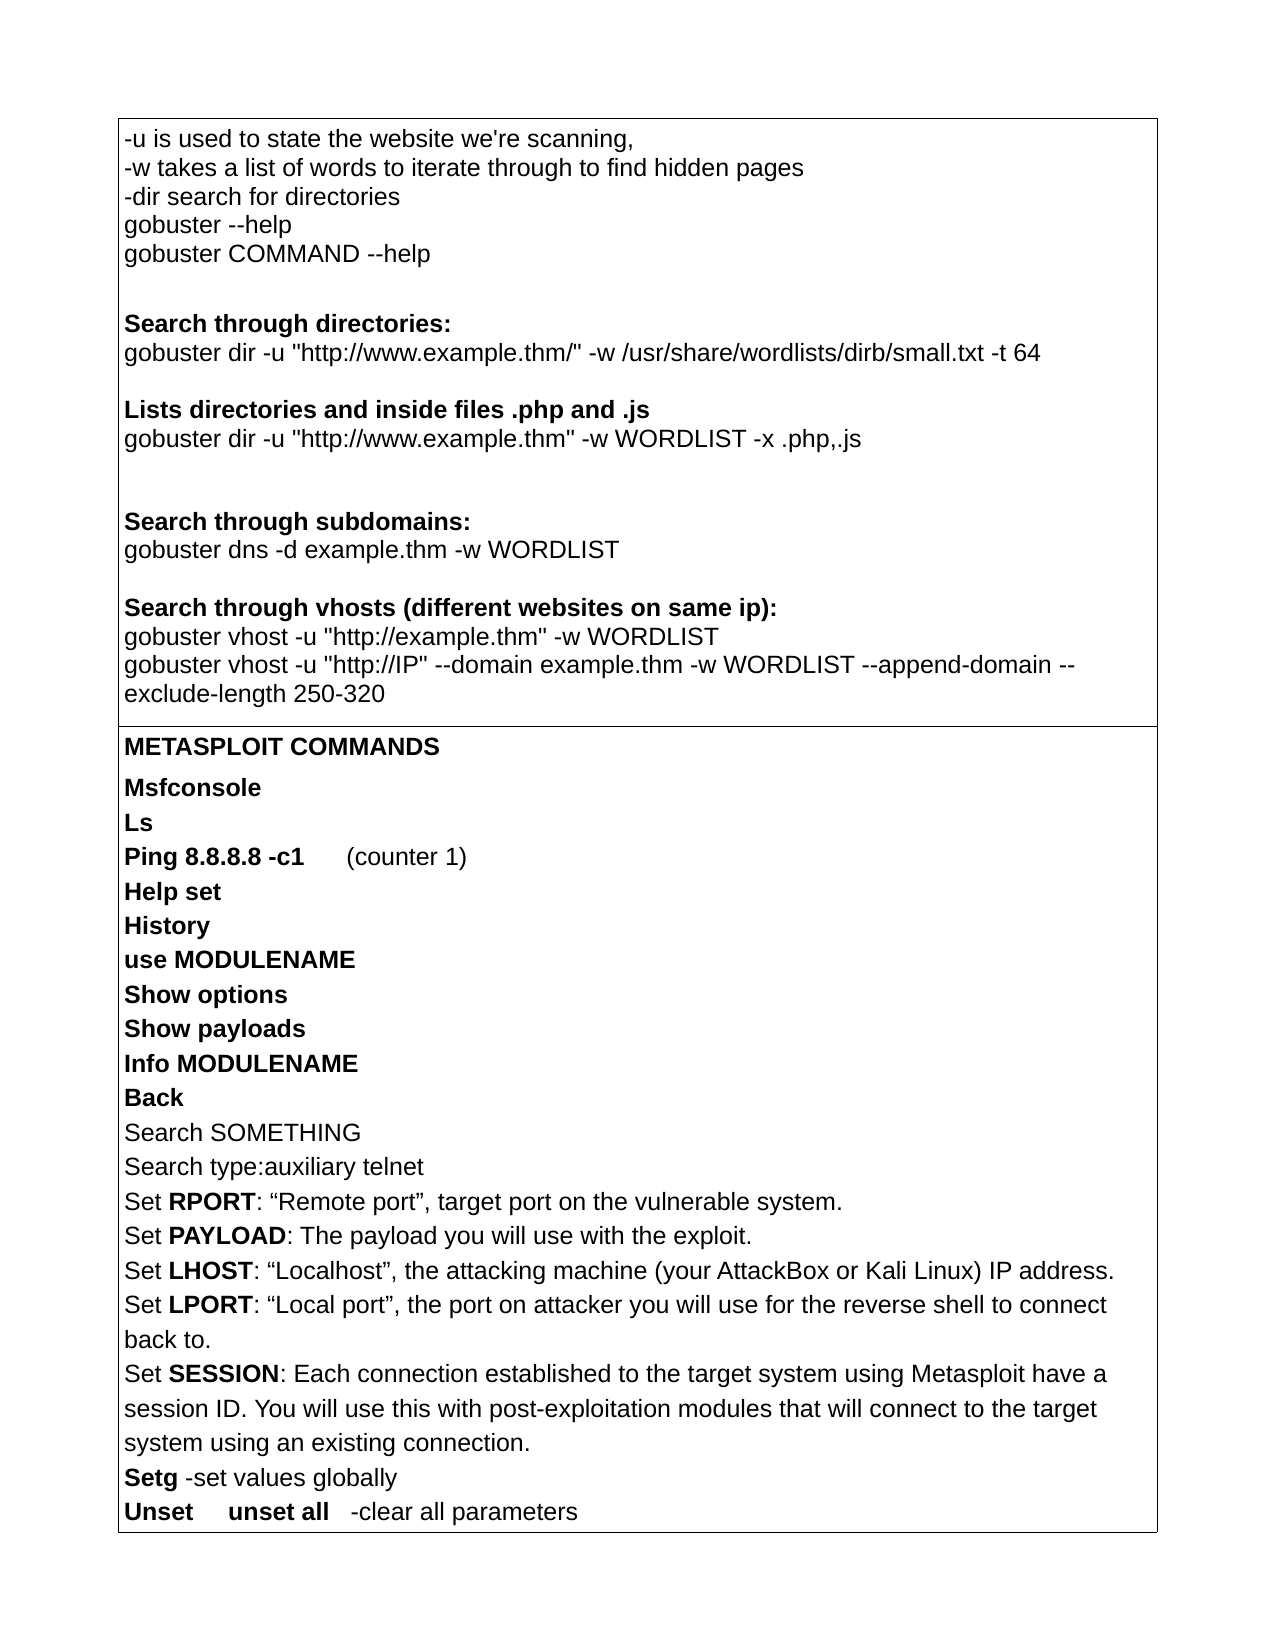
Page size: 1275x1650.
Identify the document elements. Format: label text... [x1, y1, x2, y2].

table_cell -u is used to state the website we're scanning, -w takes a list of words to iterate through to find hidden pages -dir search for directories gobuster --help gobuster COMMAND --help Search through directories: gobuster dir -u "http://www.example.thm/" -w /usr/share/wordlists/dirb/small.txt -t 64 Lists directories and inside files .php and .js gobuster dir -u "http://www.example.thm" -w WORDLIST -x .php,.js Search through subdomains: gobuster dns -d example.thm -w WORDLIST Search through vhosts (different websites on same ip): gobuster vhost -u "http://example.thm" -w WORDLIST gobuster vhost -u "http://IP" --domain example.thm -w WORDLIST --append-domain --exclude-length 250-320 [119, 119, 1157, 726]
table_cell METASPLOIT COMMANDS Msfconsole Ls Ping 8.8.8.8 -c1 (counter 1) Help set History use MODULENAME Show options Show payloads Info MODULENAME Back Search SOMETHING Search type:auxiliary telnet Set RPORT: “Remote port”, target port on the vulnerable system. Set PAYLOAD: The payload you will use with the exploit. Set LHOST: “Localhost”, the attacking machine (your AttackBox or Kali Linux) IP address. Set LPORT: “Local port”, the port on attacker you will use for the reverse shell to connect back to. Set SESSION: Each connection established to the target system using Metasploit have a session ID. You will use this with post-exploitation modules that will connect to the target system using an existing connection. Setg -set values globally Unset unset all -clear all parameters [119, 727, 1157, 1532]
